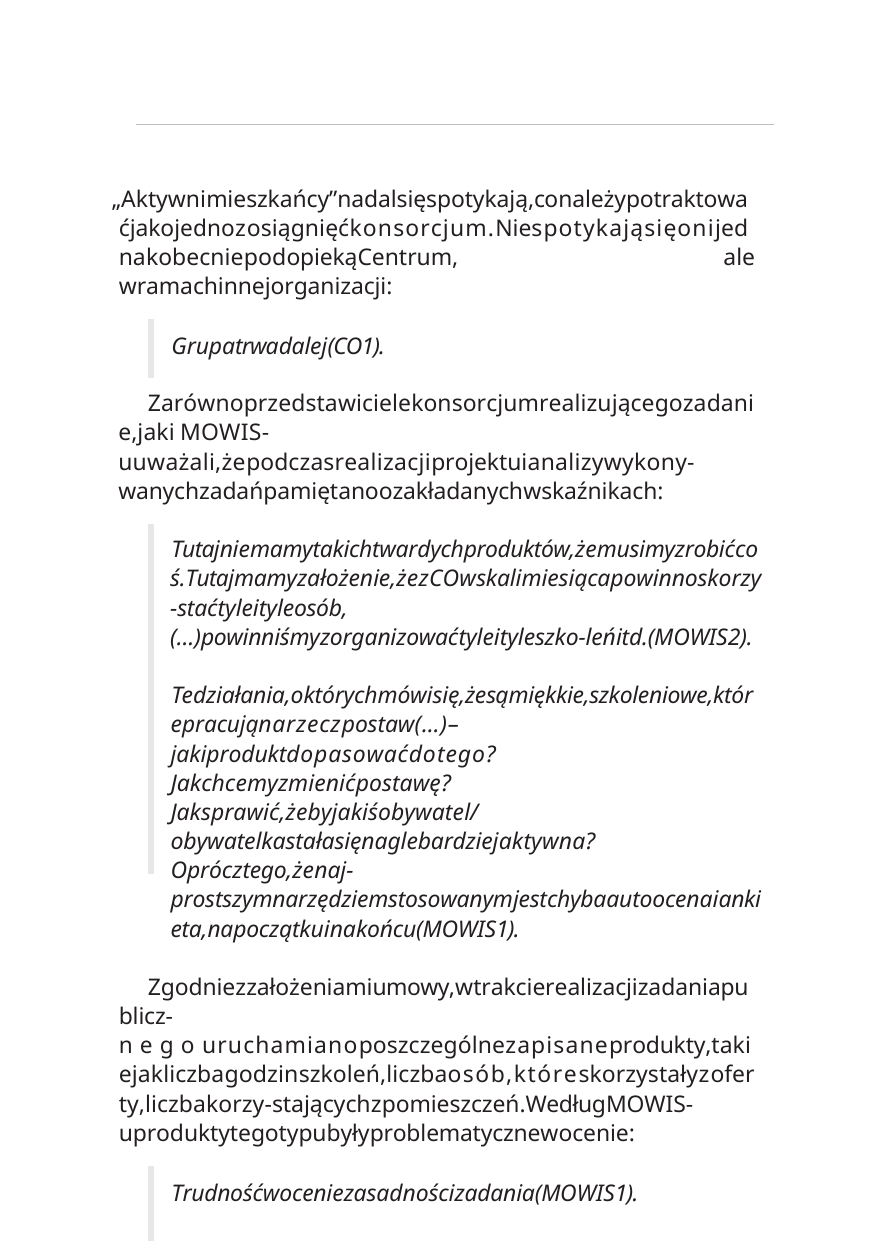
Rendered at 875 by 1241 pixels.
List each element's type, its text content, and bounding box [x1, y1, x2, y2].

text Tutajniemamytakichtwardychproduktów,żemusimyzrobićcoś.Tutajmamyzałożenie,żezCOwskalimiesiącapowinnoskorzy-staćtyleityleosób,(…)powinniśmyzorganizowaćtyleityleszko-leńitd.(MOWIS2). [170, 534, 761, 651]
text Zarównoprzedstawicielekonsorcjumrealizującegozadanie,jakiMOWIS-uuważali,żepodczasrealizacjiprojektuianalizywykony-wanychzadańpamiętanoozakładanychwskaźnikach: [118, 388, 762, 505]
text Zgodniezzałożeniamiumowy,wtrakcierealizacjizadaniapublicz-negouruchamianoposzczególnezapisaneprodukty,takiejakliczbagodzinszkoleń,liczbaosób,któreskorzystałyzoferty,liczbakorzy-stającychzpomieszczeń.WedługMOWIS-uproduktytegotypubyłyproblematycznewocenie: [119, 972, 762, 1147]
text Grupatrwadalej(CO1). [171, 330, 772, 361]
text „Aktywnimieszkańcy”nadalsięspotykają,conależypotraktowaćjakojednozosiągnięćkonsorcjum.NiespotykająsięonijednakobecniepodopiekąCentrum, ale wramachinnejorganizacji: [111, 184, 755, 300]
text Trudnośćwoceniezasadnościzadania(MOWIS1). [171, 1177, 772, 1208]
text Tedziałania,októrychmówisię,żesąmiękkie,szkoleniowe,którepracująnarzeczpostaw(…)–jakiproduktdopasowaćdotego?Jakchcemyzmienićpostawę?Jaksprawić,żebyjakiśobywatel/obywatelkastałasięnaglebardziejaktywna?Oprócztego,żenaj-prostszymnarzędziemstosowanymjestchybaautoocenaiankieta,napoczątkuinakońcu(MOWIS1). [170, 680, 761, 943]
